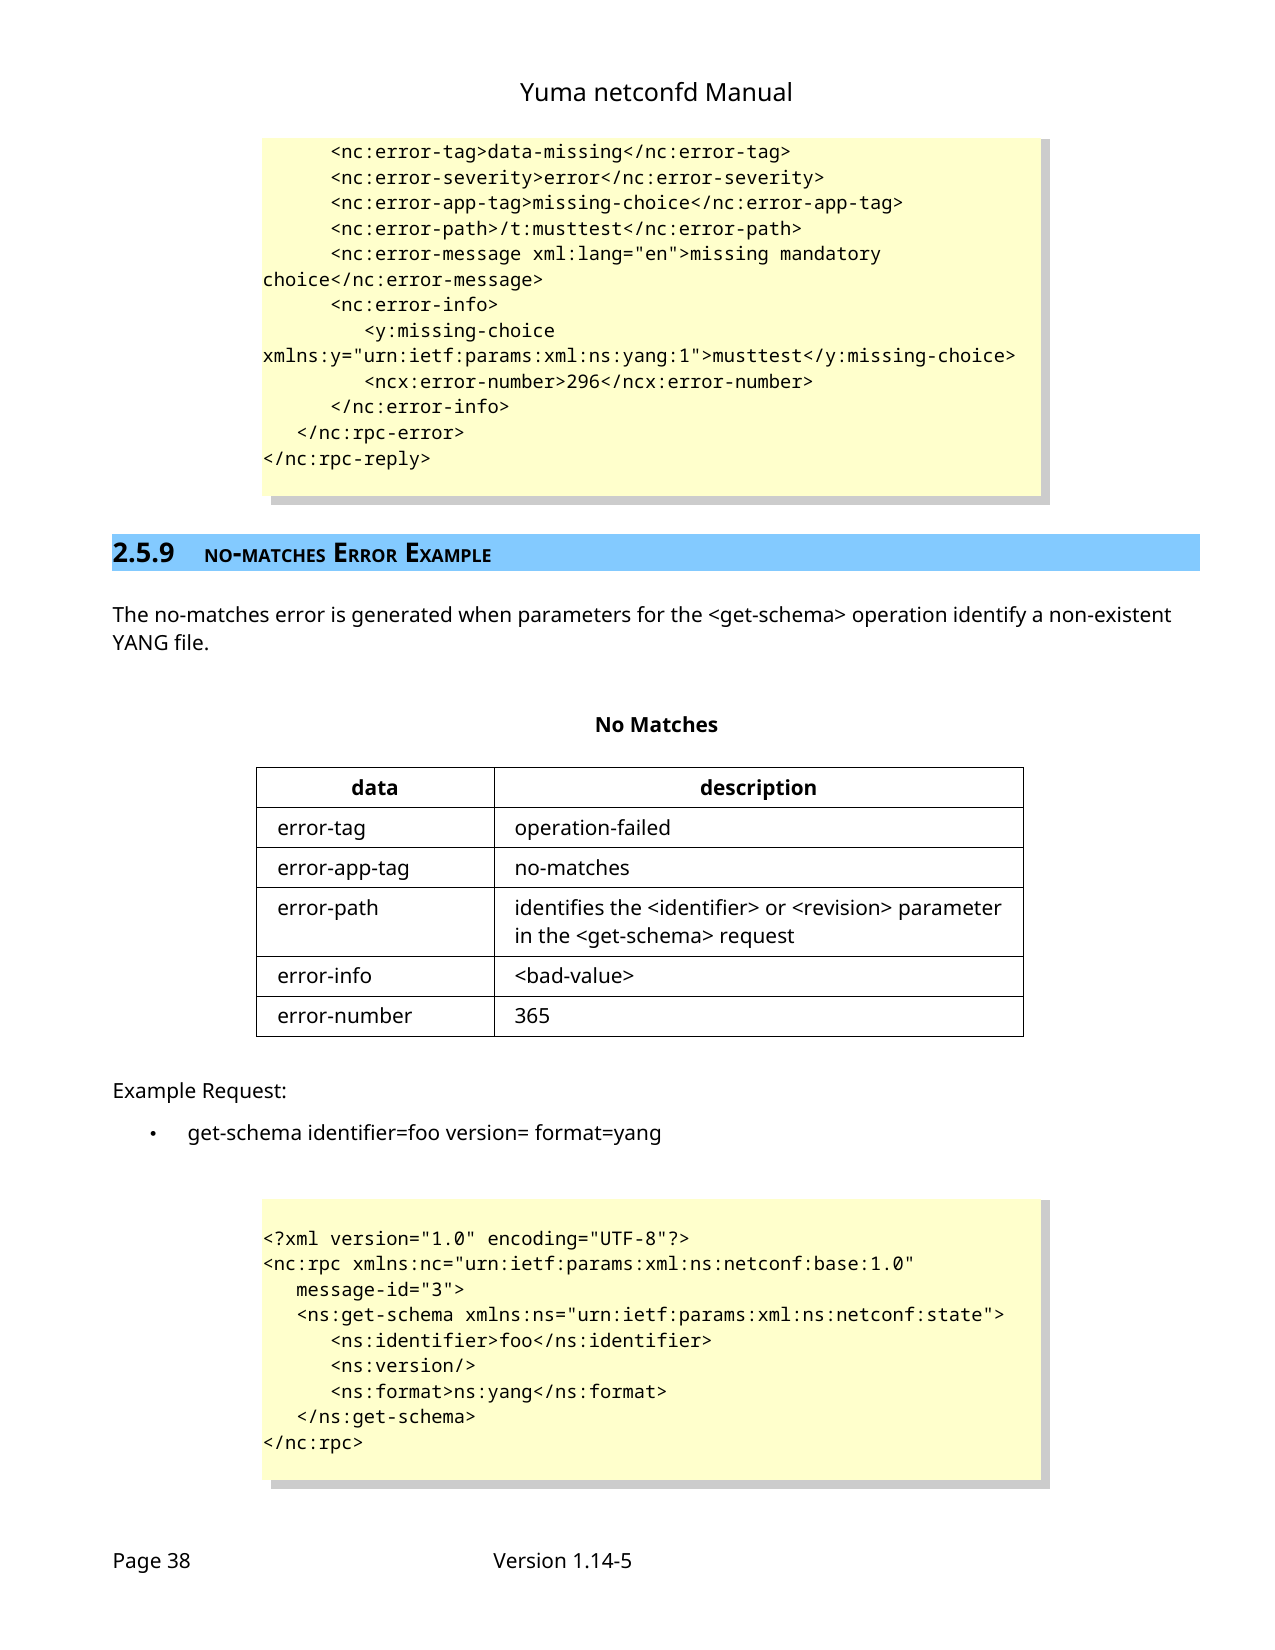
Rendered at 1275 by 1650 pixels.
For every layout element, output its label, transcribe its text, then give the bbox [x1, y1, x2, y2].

table_header data [257, 768, 494, 807]
text <y:missing-choice xmlns:y="urn:ietf:params:xml:ns:yang:1">musttest</y:missing-choice> [262, 317, 1041, 368]
table_cell operation-failed [495, 808, 1023, 847]
text <nc:error-path>/t:musttest</nc:error-path> [262, 215, 1041, 241]
text <nc:error-tag>data-missing</nc:error-tag> [262, 138, 1041, 164]
text <ns:get-schema xmlns:ns="urn:ietf:params:xml:ns:netconf:state"> [262, 1302, 1041, 1327]
table_cell 365 [495, 997, 1023, 1036]
text <ncx:error-number>296</ncx:error-number> [262, 368, 1041, 394]
text <ns:identifier>foo</ns:identifier> [262, 1327, 1041, 1353]
text Example Request: [112, 1077, 1200, 1105]
table_cell identifies the <identifier> or <revision> parameter in the <get-schema> request [495, 888, 1023, 956]
text <ns:version/> [262, 1353, 1041, 1378]
table_cell no-matches [495, 848, 1023, 887]
text </ns:get-schema> [262, 1404, 1041, 1429]
list get-schema identifier=foo version= format=yang [150, 1118, 1200, 1146]
table_cell <bad-value> [495, 957, 1023, 996]
subtitle no-matches Error Example [112, 534, 1200, 571]
text message-id="3"> [262, 1276, 1041, 1302]
text </nc:error-info> [262, 394, 1041, 419]
text <ns:format>ns:yang</ns:format> [262, 1378, 1041, 1404]
text <nc:error-app-tag>missing-choice</nc:error-app-tag> [262, 189, 1041, 215]
table_cell error-app-tag [257, 848, 494, 887]
table_cell error-tag [257, 808, 494, 847]
text <nc:error-severity>error</nc:error-severity> [262, 164, 1041, 189]
text </nc:rpc-reply> [262, 445, 1041, 470]
text <nc:error-message xml:lang="en">missing mandatory choice</nc:error-message> [262, 241, 1041, 292]
text The no-matches error is generated when parameters for the <get-schema> operation identify a non-existent YANG file. [112, 600, 1200, 657]
text </nc:rpc-error> [262, 419, 1041, 445]
table_cell error-number [257, 997, 494, 1036]
table_header description [495, 768, 1023, 807]
subtitle No Matches [127, 710, 1185, 739]
text <nc:rpc xmlns:nc="urn:ietf:params:xml:ns:netconf:base:1.0" [262, 1251, 1041, 1276]
text </nc:rpc> [262, 1429, 1041, 1455]
text <?xml version="1.0" encoding="UTF-8"?> [262, 1225, 1041, 1251]
table_cell error-info [257, 957, 494, 996]
text <nc:error-info> [262, 292, 1041, 317]
table_cell error-path [257, 888, 494, 956]
